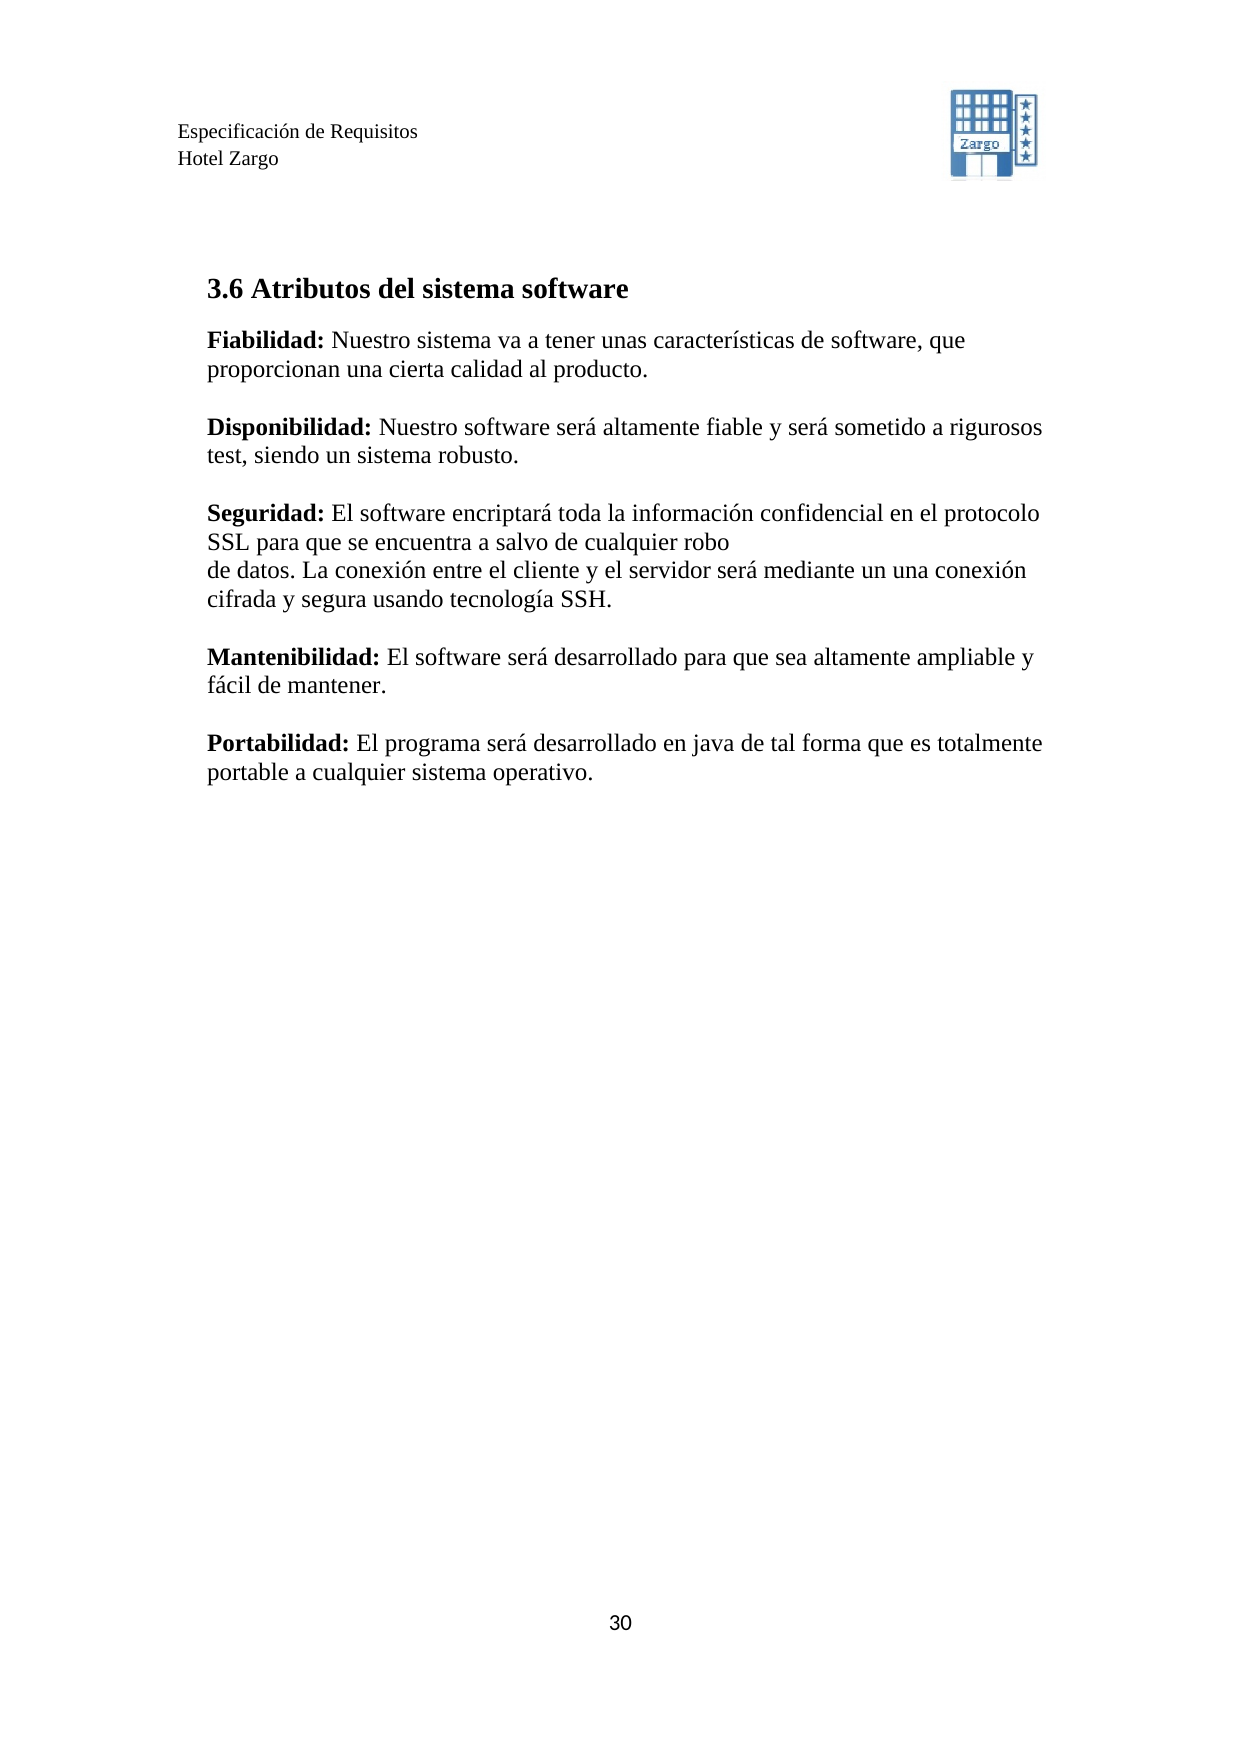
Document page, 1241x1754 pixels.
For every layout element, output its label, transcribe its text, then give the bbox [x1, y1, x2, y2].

text Disponibilidad: Nuestro software será altamente fiable y será sometido a rigurosos test, siendo un sistema robusto. [207, 412, 1063, 469]
text Seguridad: El software encriptará toda la información confidencial en el protocolo SSL para que se encuentra a salvo de cualquier robo [207, 498, 1063, 555]
text Fiabilidad: Nuestro sistema va a tener unas características de software, que proporcionan una cierta calidad al producto. [207, 325, 1063, 383]
list 3.6 Atributos del sistema software [169, 271, 1063, 304]
text Portabilidad: El programa será desarrollado en java de tal forma que es totalmente portable a cualquier sistema operativo. [207, 728, 1063, 785]
text de datos. La conexión entre el cliente y el servidor será mediante un una conexión cifrada y segura usando tecnología SSH. [207, 555, 1063, 613]
text Mantenibilidad: El software será desarrollado para que sea altamente ampliable y fácil de mantener. [207, 642, 1063, 699]
picture [941, 81, 1046, 181]
